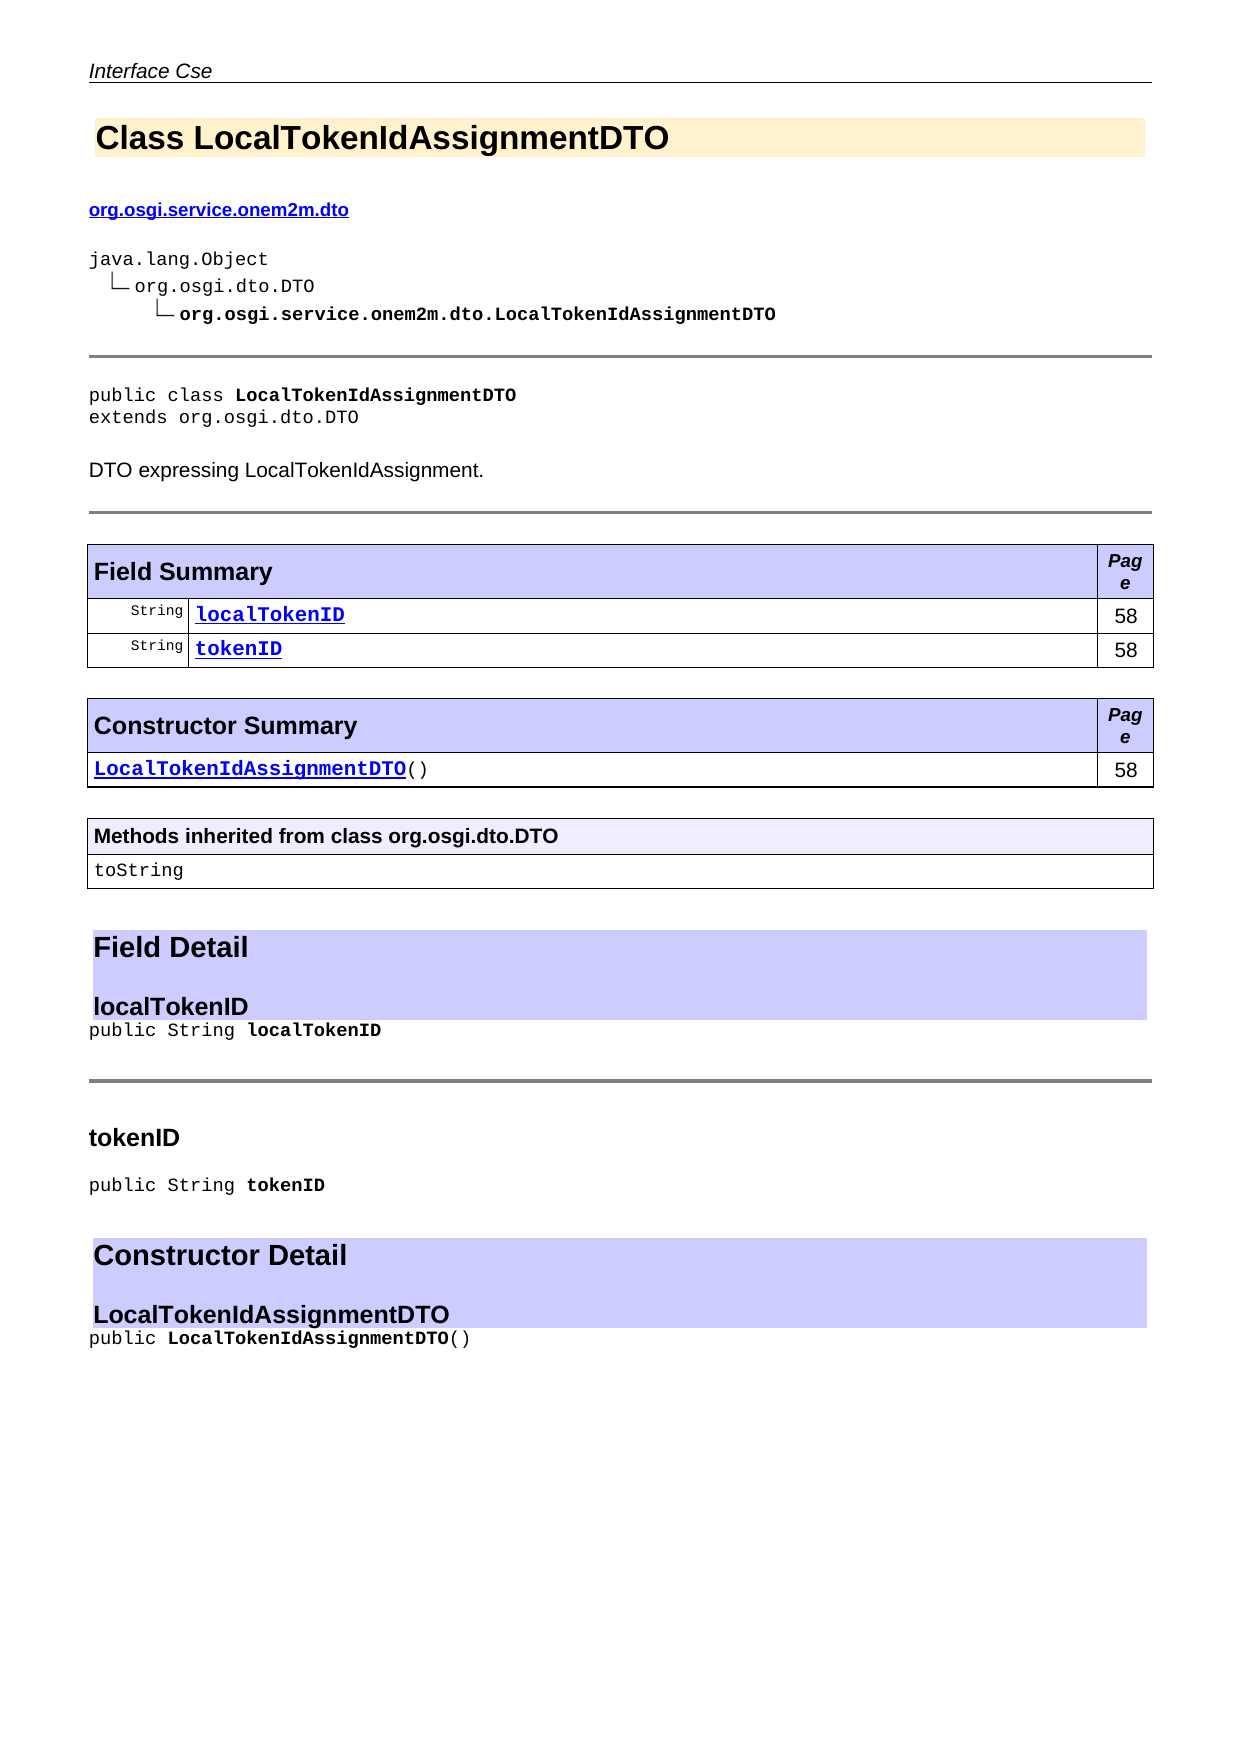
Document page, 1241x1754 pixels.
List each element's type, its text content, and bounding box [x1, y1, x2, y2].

text org.osgi.service.onem2m.dto.LocalTokenIdAssignmentDTO [88, 298, 1152, 326]
table_cell 58 [1098, 753, 1153, 786]
subtitle LocalTokenIdAssignmentDTO [93, 1300, 1147, 1328]
text org.osgi.dto.DTO [88, 271, 1152, 298]
text public String tokenID [88, 1175, 1152, 1197]
text extends org.osgi.dto.DTO [88, 407, 1152, 429]
subtitle Field Detail [93, 930, 1147, 963]
text public LocalTokenIdAssignmentDTO() [88, 1328, 1152, 1350]
subtitle Constructor Detail [93, 1238, 1147, 1271]
table_cell String [88, 634, 188, 667]
table_header Field Summary [88, 545, 1097, 598]
text java.lang.Object [88, 249, 1152, 271]
table_cell 58 [1098, 634, 1153, 667]
table_cell toString [88, 855, 1153, 887]
table_cell 58 [1098, 599, 1153, 632]
table_cell String [88, 599, 188, 632]
text public String localTokenID [88, 1020, 1152, 1042]
subtitle tokenID [88, 1119, 1152, 1151]
table_header Page [1098, 545, 1153, 598]
table_header Page [1098, 699, 1153, 752]
text DTO expressing LocalTokenIdAssignment. [88, 458, 1152, 482]
text org.osgi.service.onem2m.dto [88, 198, 1152, 220]
text public class LocalTokenIdAssignmentDTO [88, 386, 1152, 407]
table_cell LocalTokenIdAssignmentDTO() [88, 753, 1097, 786]
picture [156, 298, 180, 320]
table_header Constructor Summary [88, 699, 1097, 752]
table_cell tokenID [189, 634, 1097, 667]
table_header Methods inherited from class org.osgi.dto.DTO [88, 819, 1153, 854]
subtitle localTokenID [93, 992, 1147, 1020]
picture [111, 270, 135, 293]
subtitle Class LocalTokenIdAssignmentDTO [95, 118, 1145, 157]
table_cell localTokenID [189, 599, 1097, 632]
